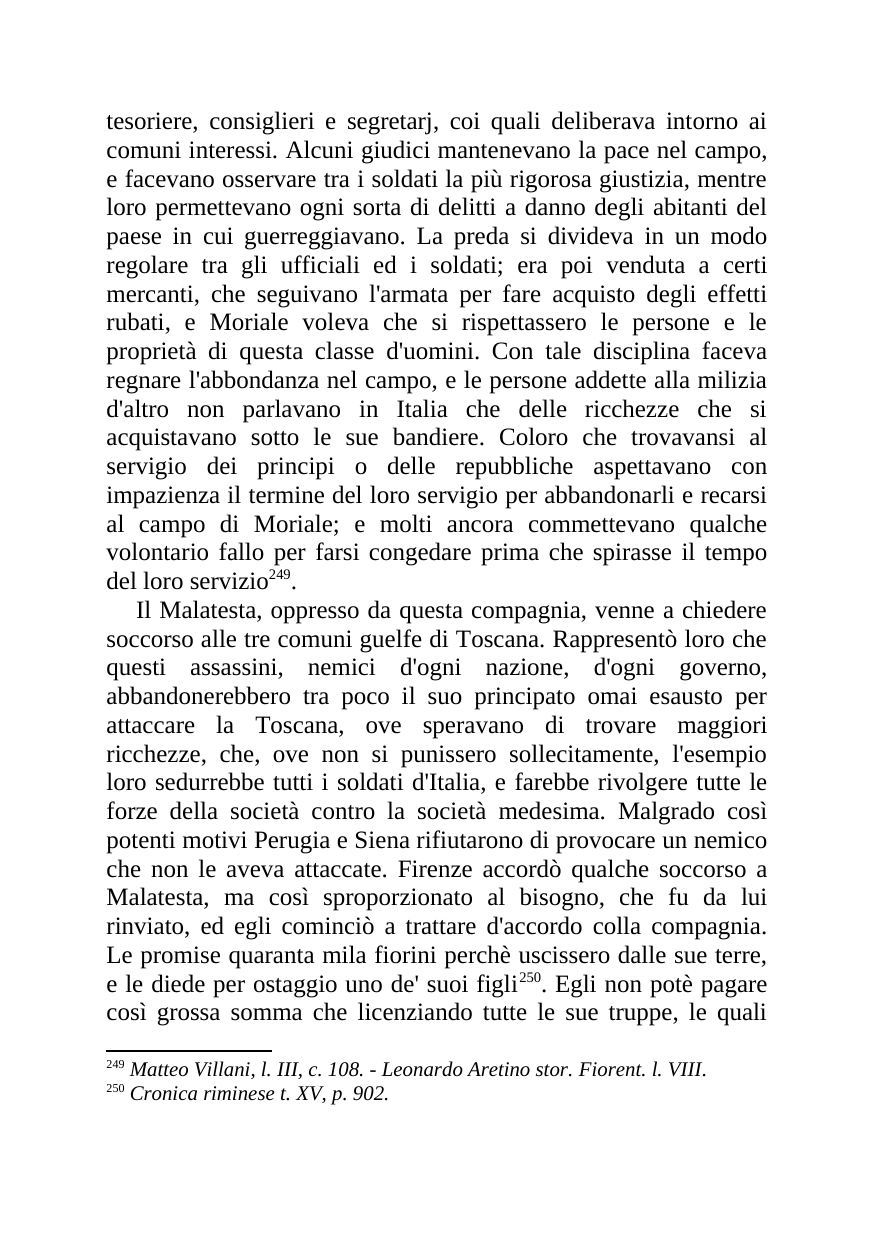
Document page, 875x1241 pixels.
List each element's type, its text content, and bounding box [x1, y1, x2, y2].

text Il Malatesta, oppresso da questa compagnia, venne a chiedere soccorso alle tre comuni guelfe di Toscana. Rappresentò loro che questi assassini, nemici d'ogni nazione, d'ogni governo, abbandonerebbero tra poco il suo principato omai esausto per attaccare la Toscana, ove speravano di trovare maggiori ricchezze, che, ove non si punissero sollecitamente, l'esempio loro sedurrebbe tutti i soldati d'Italia, e farebbe rivolgere tutte le forze della società contro la società medesima. Malgrado così potenti motivi Perugia e Siena rifiutarono di provocare un nemico che non le aveva attaccate. Firenze accordò qualche soccorso a Malatesta, ma così sproporzionato al bisogno, che fu da lui rinviato, ed egli cominciò a trattare d'accordo colla compagnia. Le promise quaranta mila fiorini perchè uscissero dalle sue terre, e le diede per ostaggio uno de' suoi figli. Egli non potè pagare così grossa somma che licenziando tutte le sue truppe, le quali [106, 595, 768, 1026]
text Cronica riminese t. XV, p. 902. [106, 1081, 768, 1105]
text tesoriere, consiglieri e segretarj, coi quali deliberava intorno ai comuni interessi. Alcuni giudici mantenevano la pace nel campo, e facevano osservare tra i soldati la più rigorosa giustizia, mentre loro permettevano ogni sorta di delitti a danno degli abitanti del paese in cui guerreggiavano. La preda si divideva in un modo regolare tra gli ufficiali ed i soldati; era poi venduta a certi mercanti, che seguivano l'armata per fare acquisto degli effetti rubati, e Moriale voleva che si rispettassero le persone e le proprietà di questa classe d'uomini. Con tale disciplina faceva regnare l'abbondanza nel campo, e le persone addette alla milizia d'altro non parlavano in Italia che delle ricchezze che si acquistavano sotto le sue bandiere. Coloro che trovavansi al servigio dei principi o delle repubbliche aspettavano con impazienza il termine del loro servigio per abbandonarli e recarsi al campo di Moriale; e molti ancora commettevano qualche volontario fallo per farsi congedare prima che spirasse il tempo del loro servizio. [106, 106, 768, 595]
text Matteo Villani, l. III, c. 108. - Leonardo Aretino stor. Fiorent. l. VIII. [106, 1057, 768, 1081]
